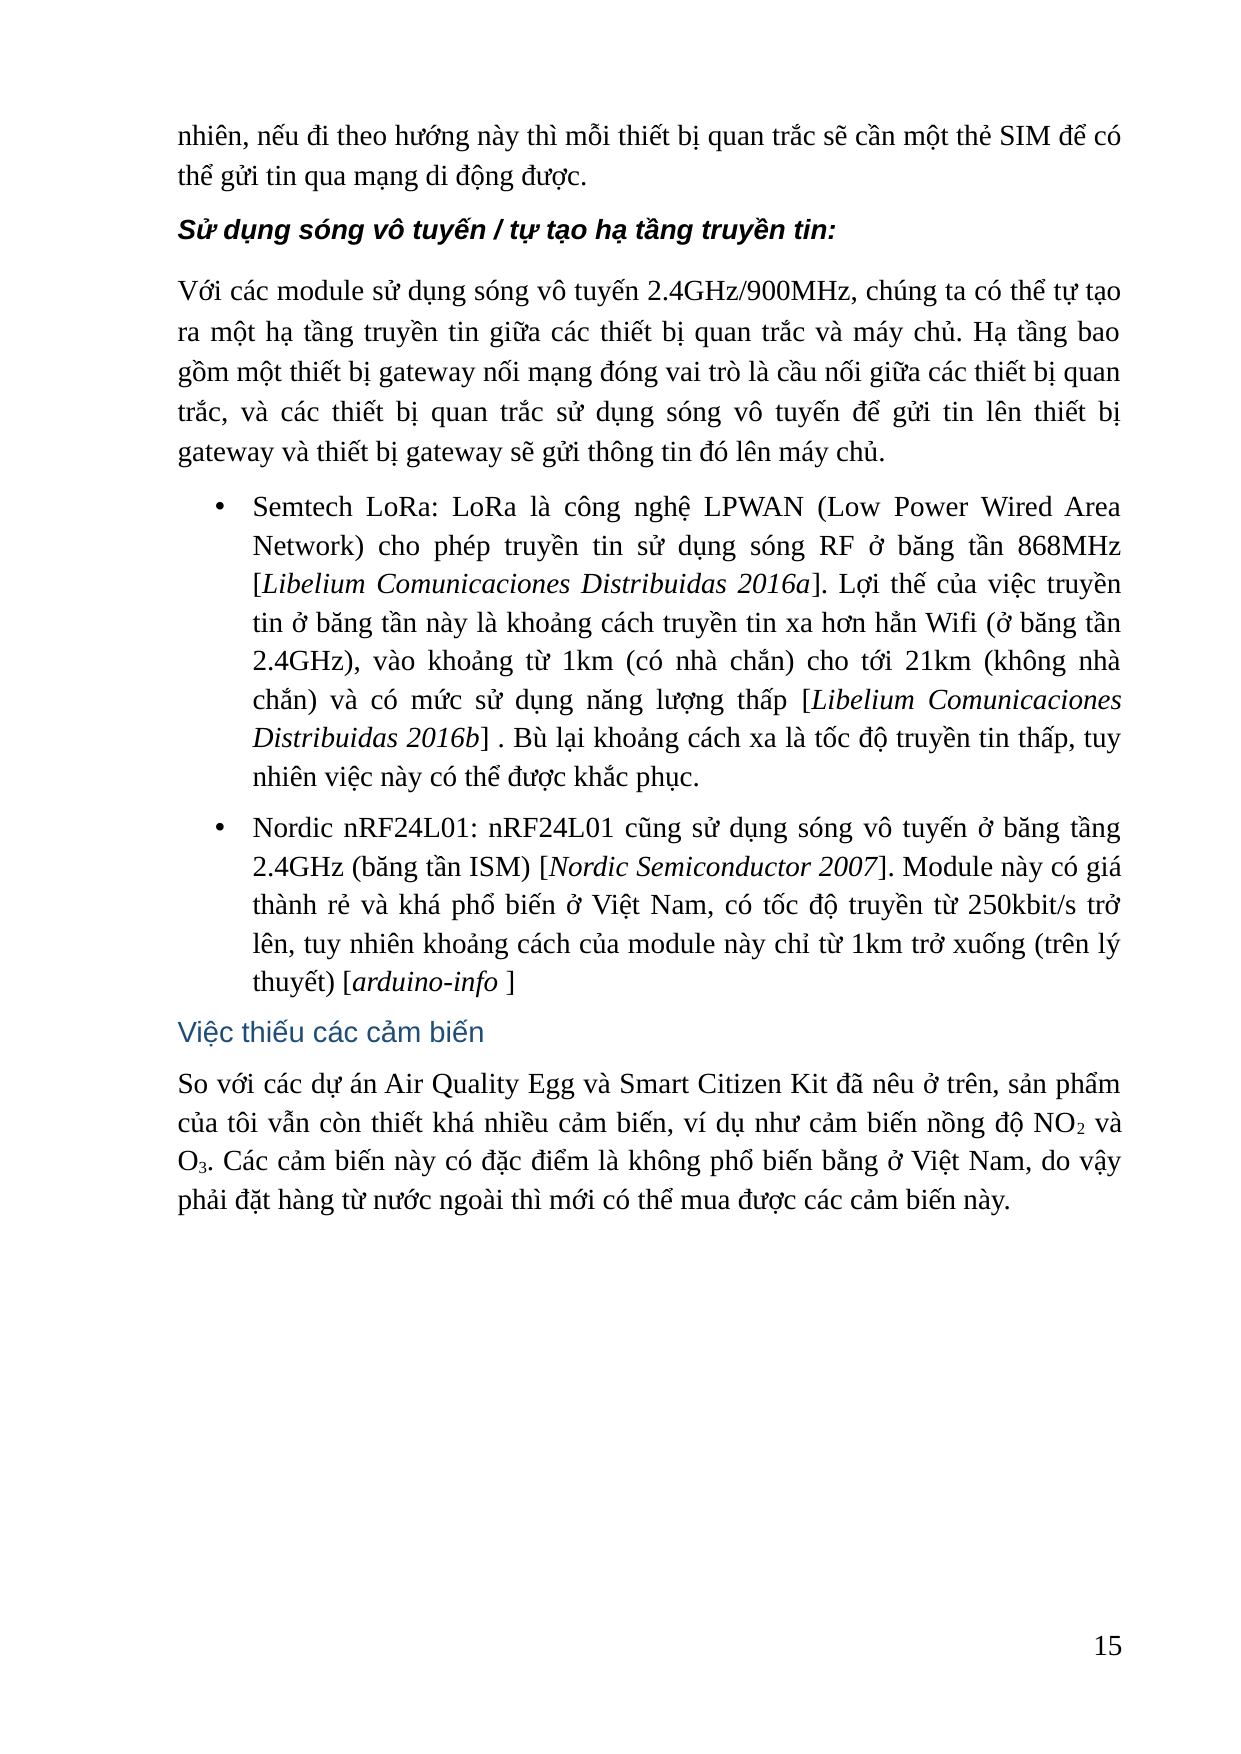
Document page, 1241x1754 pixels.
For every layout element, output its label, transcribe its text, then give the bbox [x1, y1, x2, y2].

text Với các module sử dụng sóng vô tuyến 2.4GHz/900MHz, chúng ta có thể tự tạo ra một hạ tầng truyền tin giữa các thiết bị quan trắc và máy chủ. Hạ tầng bao gồm một thiết bị gateway nối mạng đóng vai trò là cầu nối giữa các thiết bị quan trắc, và các thiết bị quan trắc sử dụng sóng vô tuyến để gửi tin lên thiết bị gateway và thiết bị gateway sẽ gửi thông tin đó lên máy chủ. [177, 273, 1122, 468]
list Semtech LoRa: LoRa là công nghệ LPWAN (Low Power Wired Area Network) cho phép truyền tin sử dụng sóng RF ở băng tần 868MHz [Libelium Comunicaciones Distribuidas 2016a]. Lợi thế của việc truyền tin ở băng tần này là khoảng cách truyền tin xa hơn hẳn Wifi (ở băng tần 2.4GHz), vào khoảng từ 1km (có nhà chắn) cho tới 21km (không nhà chắn) và có mức sử dụng năng lượng thấp [Libelium Comunicaciones Distribuidas 2016b] . Bù lại khoảng cách xa là tốc độ truyền tin thấp, tuy nhiên việc này có thể được khắc phục. [215, 489, 1122, 792]
subtitle Việc thiếu các cảm biến [177, 1015, 1122, 1049]
subtitle Sử dụng sóng vô tuyến / tự tạo hạ tầng truyền tin: [177, 213, 1122, 245]
list Nordic nRF24L01: nRF24L01 cũng sử dụng sóng vô tuyến ở băng tầng 2.4GHz (băng tần ISM) [Nordic Semiconductor 2007]. Module này có giá thành rẻ và khá phổ biến ở Việt Nam, có tốc độ truyền từ 250kbit/s trở lên, tuy nhiên khoảng cách của module này chỉ từ 1km trở xuống (trên lý thuyết) [arduino-info ] [215, 810, 1122, 998]
text nhiên, nếu đi theo hướng này thì mỗi thiết bị quan trắc sẽ cần một thẻ SIM để có thể gửi tin qua mạng di động được. [177, 118, 1122, 192]
text So với các dự án Air Quality Egg và Smart Citizen Kit đã nêu ở trên, sản phẩm của tôi vẫn còn thiết khá nhiều cảm biến, ví dụ như cảm biến nồng độ NO2 và O3. Các cảm biến này có đặc điểm là không phổ biến bằng ở Việt Nam, do vậy phải đặt hàng từ nước ngoài thì mới có thể mua được các cảm biến này. [177, 1066, 1122, 1216]
